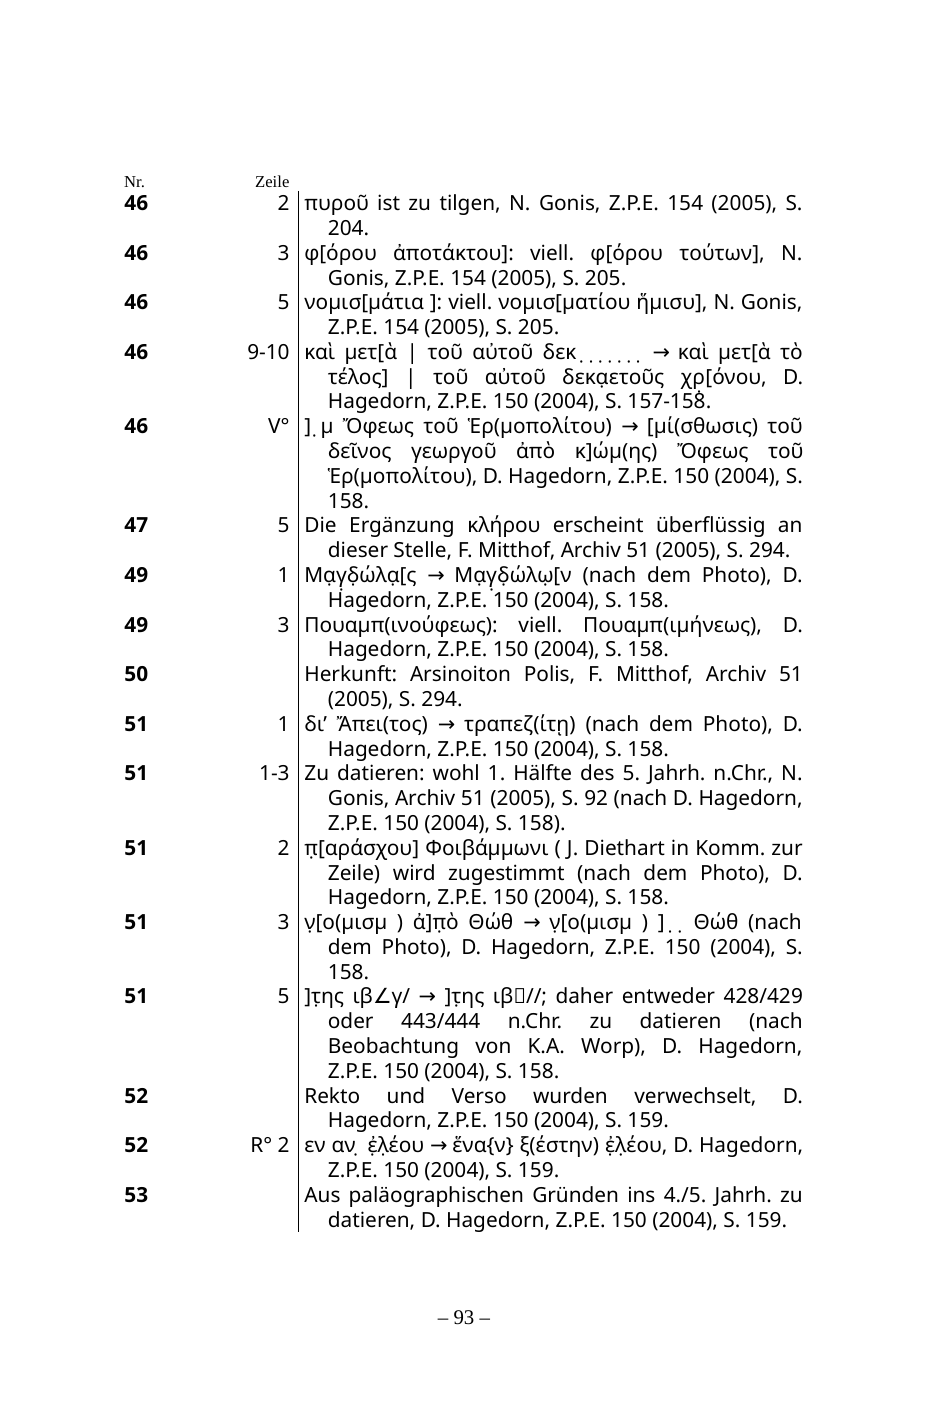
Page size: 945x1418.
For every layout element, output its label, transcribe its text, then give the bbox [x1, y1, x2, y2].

table_cell 51 [118, 910, 207, 984]
table_cell καὶ μετ[ὰ | τοῦ αὐτοῦ δεκ ̣ ̣ ̣ ̣ ̣ ̣ ̣ → καὶ μετ[ὰ τὸ τέλος] | τοῦ αὐτοῦ δεκα̣ετοῦς χρ̣[όνου, D. Hagedorn, Z.P.E. 150 (2004), S. 157-158. [299, 340, 809, 414]
table_cell 3 [207, 612, 298, 662]
table_cell 51 [118, 711, 207, 761]
table_cell 46 [118, 414, 207, 513]
table_cell 3 [207, 910, 298, 984]
table_cell 50 [118, 662, 207, 711]
table_cell φ[όρου ἀποτάκτου]: viell. φ[όρου τούτων], N. Gonis, Z.P.E. 154 (2005), S. 205. [299, 240, 809, 290]
table_cell 51 [118, 761, 207, 835]
table_cell Die Ergänzung κλήρου erscheint überflüssig an dieser Stelle, F. Mitthof, Archiv 51 (2005), S. 294. [299, 513, 809, 563]
table_cell πυροῦ ist zu tilgen, N. Gonis, Z.P.E. 154 (2005), S. 204. [299, 191, 809, 240]
table_cell 1-3 [207, 761, 298, 835]
table_cell Μα̣γ̣δ̣ώλα̣[ς → Μα̣γ̣δ̣ώλω̣[ν (nach dem Photo), D. Hagedorn, Z.P.E. 150 (2004), S. 158. [299, 563, 809, 612]
table_cell 46 [118, 290, 207, 339]
table_cell 5 [207, 290, 298, 339]
table_cell ν̣[ο(μισμ ) ἀ]π̣ὸ Θώθ → ν̣[ο(μισμ ) ] ̣ ̣ Θώθ (nach dem Photo), D. Hagedorn, Z.P.E. 150 (2004), S. 158. [299, 910, 809, 984]
table_cell [207, 662, 298, 711]
table_cell 3 [207, 240, 298, 290]
table_cell π̣[αράσχου] Φοιβάμμωνι ( J. Diethart in Komm. zur Zeile) wird zugestimmt (nach dem Photo), D. Hagedorn, Z.P.E. 150 (2004), S. 158. [299, 835, 809, 910]
table_cell 2 [207, 191, 298, 240]
table_cell 1 [207, 711, 298, 761]
table_cell δι’ Ἄπει(τος) → τραπεζ(ίτῃ) (nach dem Photo), D. Hagedorn, Z.P.E. 150 (2004), S. 158. [299, 711, 809, 761]
table_cell 52 [118, 1083, 207, 1133]
table_cell 51 [118, 835, 207, 910]
table_cell Πουαμπ(ινούφεως): viell. Πουαμπ(ιμήνεως), D. Hagedorn, Z.P.E. 150 (2004), S. 158. [299, 612, 809, 662]
table_cell 47 [118, 513, 207, 563]
table_cell Rekto und Verso wurden verwechselt, D. Hagedorn, Z.P.E. 150 (2004), S. 159. [299, 1083, 809, 1133]
table_cell 49 [118, 563, 207, 612]
table_cell ] ̣μ Ὄφεως τοῦ Ἑρ(μοπολίτου) → [μί(σθωσις) τοῦ δεῖνος γεωργοῦ ἀπὸ κ]ώμ(ης) Ὄφεως τοῦ Ἑρ(μοπολίτου), D. Hagedorn, Z.P.E. 150 (2004), S. 158. [299, 414, 809, 513]
table_cell εν αν ̣ ἐ̣λ̣έου → ἕνα{ν} ξ(έστην) ἐ̣λ̣έου, D. Hagedorn, Z.P.E. 150 (2004), S. 159. [299, 1133, 809, 1182]
table_cell [207, 1183, 298, 1232]
table_cell 49 [118, 612, 207, 662]
table_cell 1 [207, 563, 298, 612]
table_cell ]τ̣ης ιβ∠γ/ → ]τ̣ης ιβ//; daher entweder 428/429 oder 443/444 n.Chr. zu datieren (nach Beobachtung von K.A. Worp), D. Hagedorn, Z.P.E. 150 (2004), S. 158. [299, 984, 809, 1083]
table_cell V° [207, 414, 298, 513]
table_cell [207, 1083, 298, 1133]
table_cell 46 [118, 240, 207, 290]
table_cell 5 [207, 984, 298, 1083]
table_cell 9-10 [207, 340, 298, 414]
table_cell Herkunft: Arsinoiton Polis, F. Mitthof, Archiv 51 (2005), S. 294. [299, 662, 809, 711]
table_cell R° 2 [207, 1133, 298, 1182]
table_cell Aus paläographischen Gründen ins 4./5. Jahrh. zu datieren, D. Hagedorn, Z.P.E. 150 (2004), S. 159. [299, 1183, 809, 1232]
table_cell Zu datieren: wohl 1. Hälfte des 5. Jahrh. n.Chr., N. Gonis, Archiv 51 (2005), S. 92 (nach D. Hagedorn, Z.P.E. 150 (2004), S. 158). [299, 761, 809, 835]
table_cell 2 [207, 835, 298, 910]
table_cell 46 [118, 340, 207, 414]
table_cell 53 [118, 1183, 207, 1232]
table_cell 51 [118, 984, 207, 1083]
table_cell 46 [118, 191, 207, 240]
table_cell 5 [207, 513, 298, 563]
table_cell νομισ[μάτια ]: viell. νομισ[ματίου ἥμισυ], N. Gonis, Z.P.E. 154 (2005), S. 205. [299, 290, 809, 339]
table_cell 52 [118, 1133, 207, 1182]
